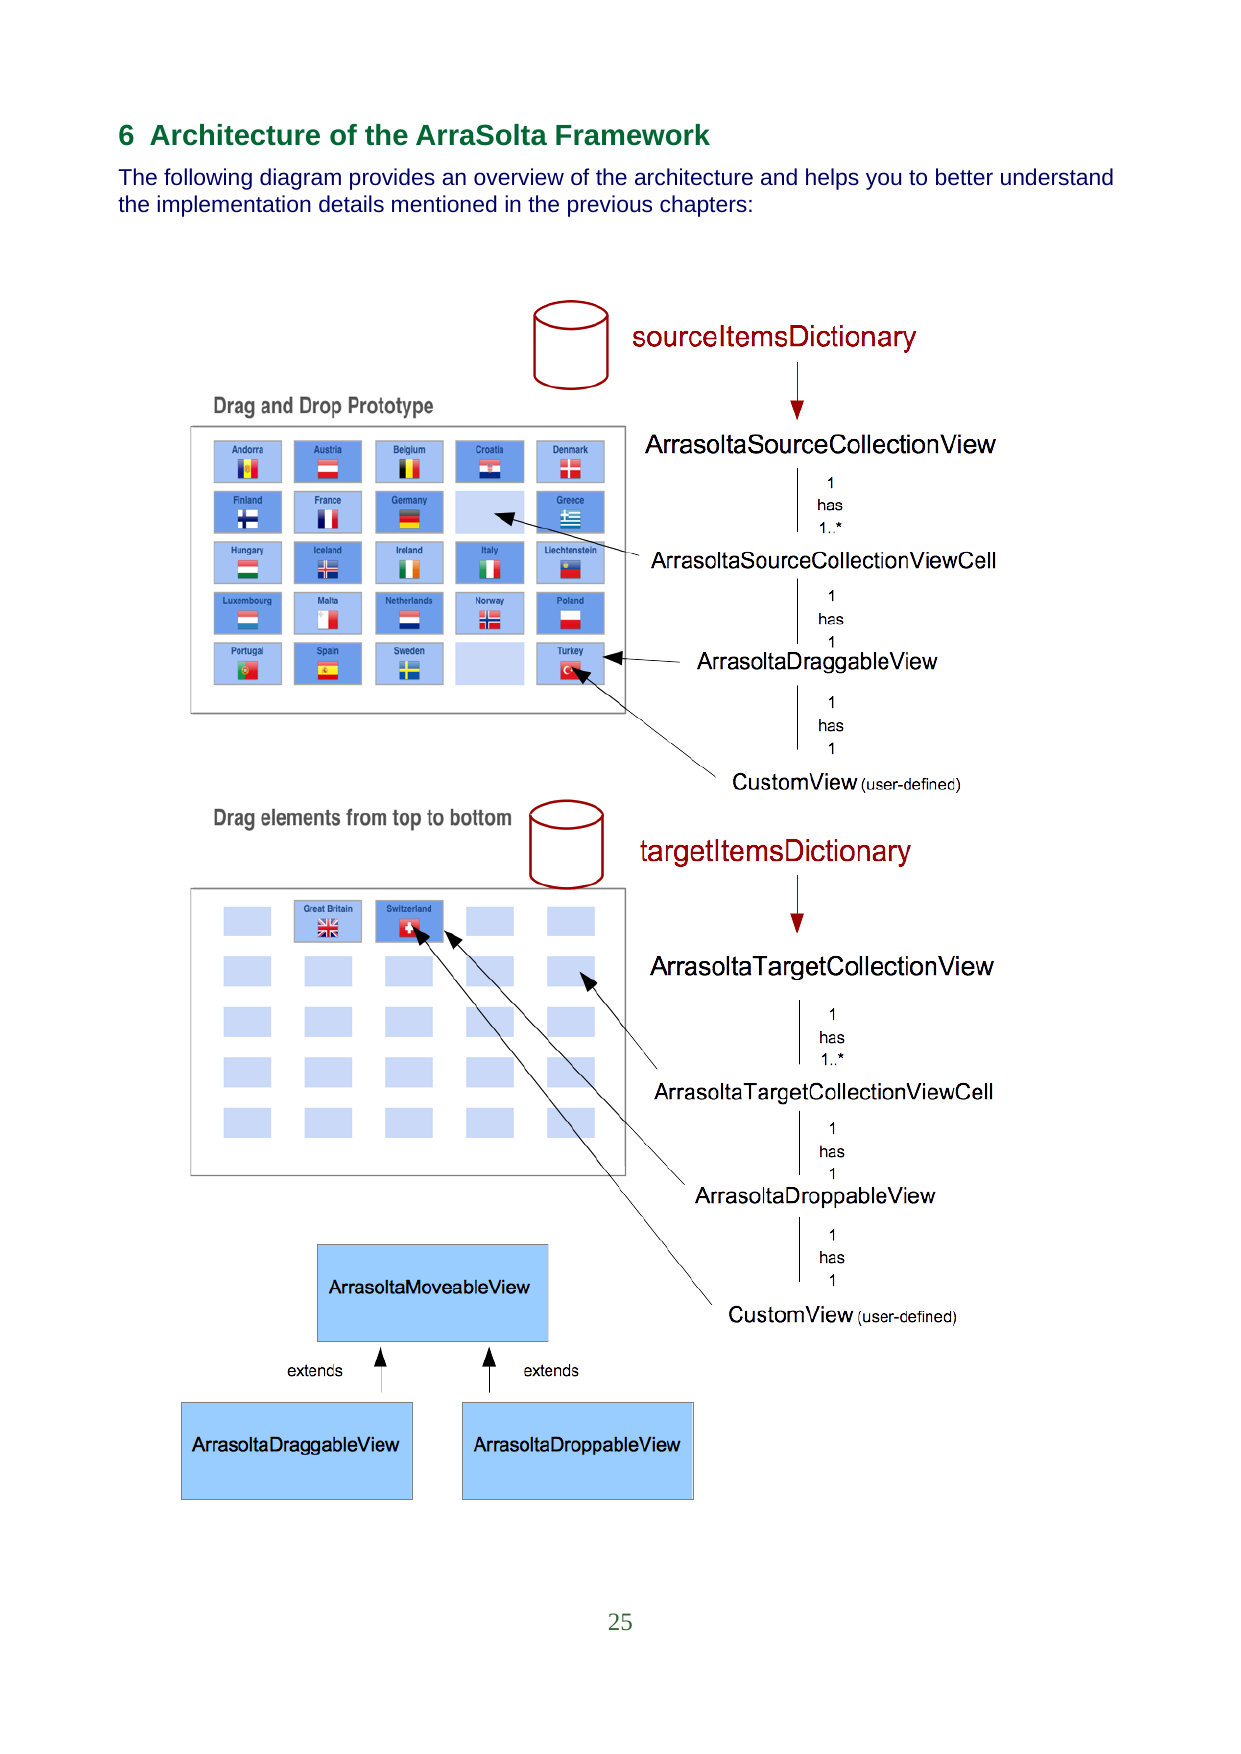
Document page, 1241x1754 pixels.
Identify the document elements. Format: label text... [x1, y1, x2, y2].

picture [167, 268, 1073, 1549]
subtitle 6 Architecture of the ArraSolta Framework [118, 118, 1122, 152]
text The following diagram provides an overview of the architecture and helps you to better understand the implementation details mentioned in the previous chapters: [118, 164, 1122, 217]
